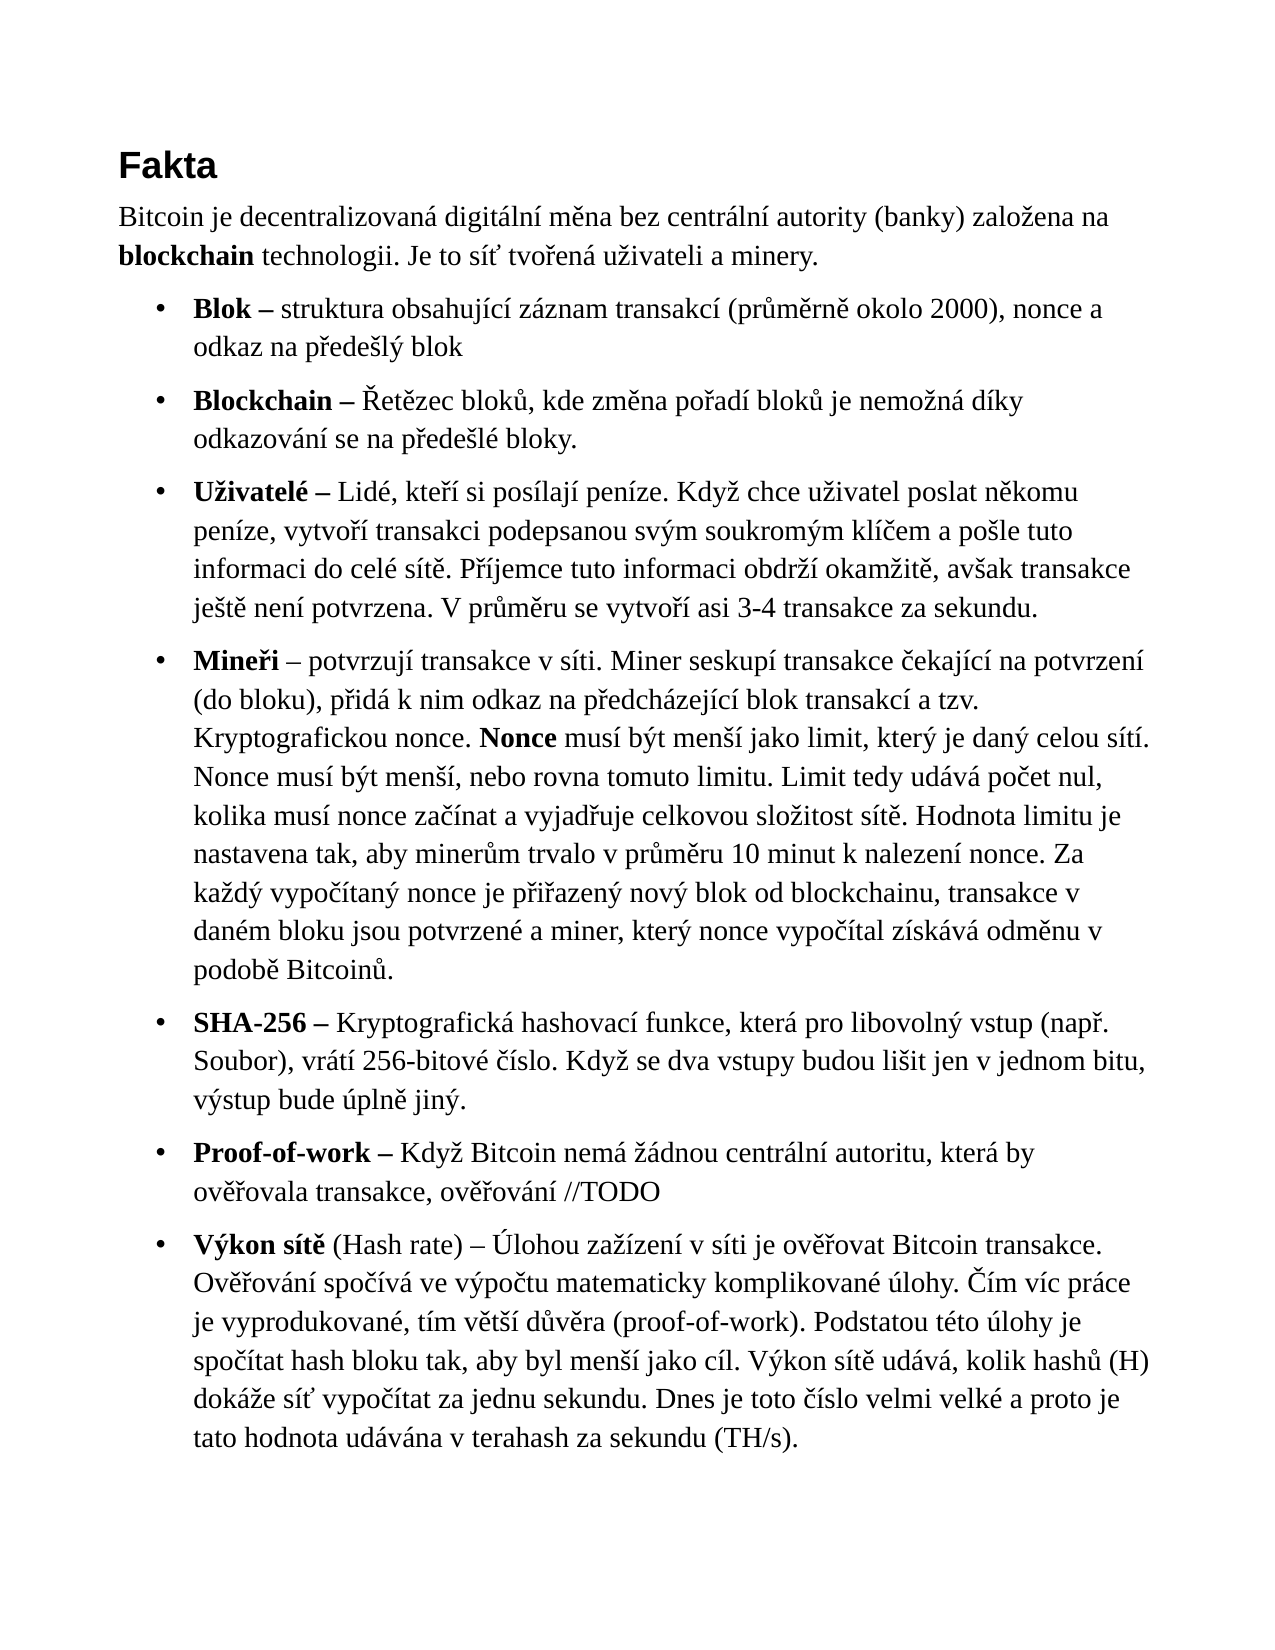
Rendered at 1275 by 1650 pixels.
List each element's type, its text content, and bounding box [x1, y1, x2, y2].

list Mineři – potvrzují transakce v síti. Miner seskupí transakce čekající na potvrzení (do bloku), přidá k nim odkaz na předcházející blok transakcí a tzv. Kryptografickou nonce. Nonce musí být menší jako limit, který je daný celou sítí. Nonce musí být menší, nebo rovna tomuto limitu. Limit tedy udává počet nul, kolika musí nonce začínat a vyjadřuje celkovou složitost sítě. Hodnota limitu je nastavena tak, aby minerům trvalo v průměru 10 minut k nalezení nonce. Za každý vypočítaný nonce je přiřazený nový blok od blockchainu, transakce v daném bloku jsou potvrzené a miner, který nonce vypočítal získává odměnu v podobě Bitcoinů. [156, 643, 1157, 985]
text Bitcoin je decentralizovaná digitální měna bez centrální autority (banky) založena na blockchain technologii. Je to síť tvořená uživateli a minery. [118, 199, 1157, 271]
list Proof-of-work – Když Bitcoin nemá žádnou centrální autoritu, která by ověřovala transakce, ověřování //TODO [156, 1135, 1157, 1207]
list Blok – struktura obsahující záznam transakcí (průměrně okolo 2000), nonce a odkaz na předešlý blok [156, 291, 1157, 363]
list Výkon sítě (Hash rate) – Úlohou zažízení v síti je ověřovat Bitcoin transakce. Ověřování spočívá ve výpočtu matematicky komplikované úlohy. Čím víc práce je vyprodukované, tím větší důvěra (proof-of-work). Podstatou této úlohy je spočítat hash bloku tak, aby byl menší jako cíl. Výkon sítě udává, kolik hashů (H) dokáže síť vypočítat za jednu sekundu. Dnes je toto číslo velmi velké a proto je tato hodnota udávána v terahash za sekundu (TH/s). [156, 1227, 1157, 1453]
list SHA-256 – Kryptografická hashovací funkce, která pro libovolný vstup (např. Soubor), vrátí 256-bitové číslo. Když se dva vstupy budou lišit jen v jednom bitu, výstup bude úplně jiný. [156, 1005, 1157, 1116]
list Uživatelé – Lidé, kteří si posílají peníze. Když chce uživatel poslat někomu peníze, vytvoří transakci podepsanou svým soukromým klíčem a pošle tuto informaci do celé sítě. Příjemce tuto informaci obdrží okamžitě, avšak transakce ještě není potvrzena. V průměru se vytvoří asi 3-4 transakce za sekundu. [156, 474, 1157, 624]
list Blockchain – Řetězec bloků, kde změna pořadí bloků je nemožná díky odkazování se na předešlé bloky. [156, 383, 1157, 455]
subtitle Fakta [118, 143, 1157, 187]
